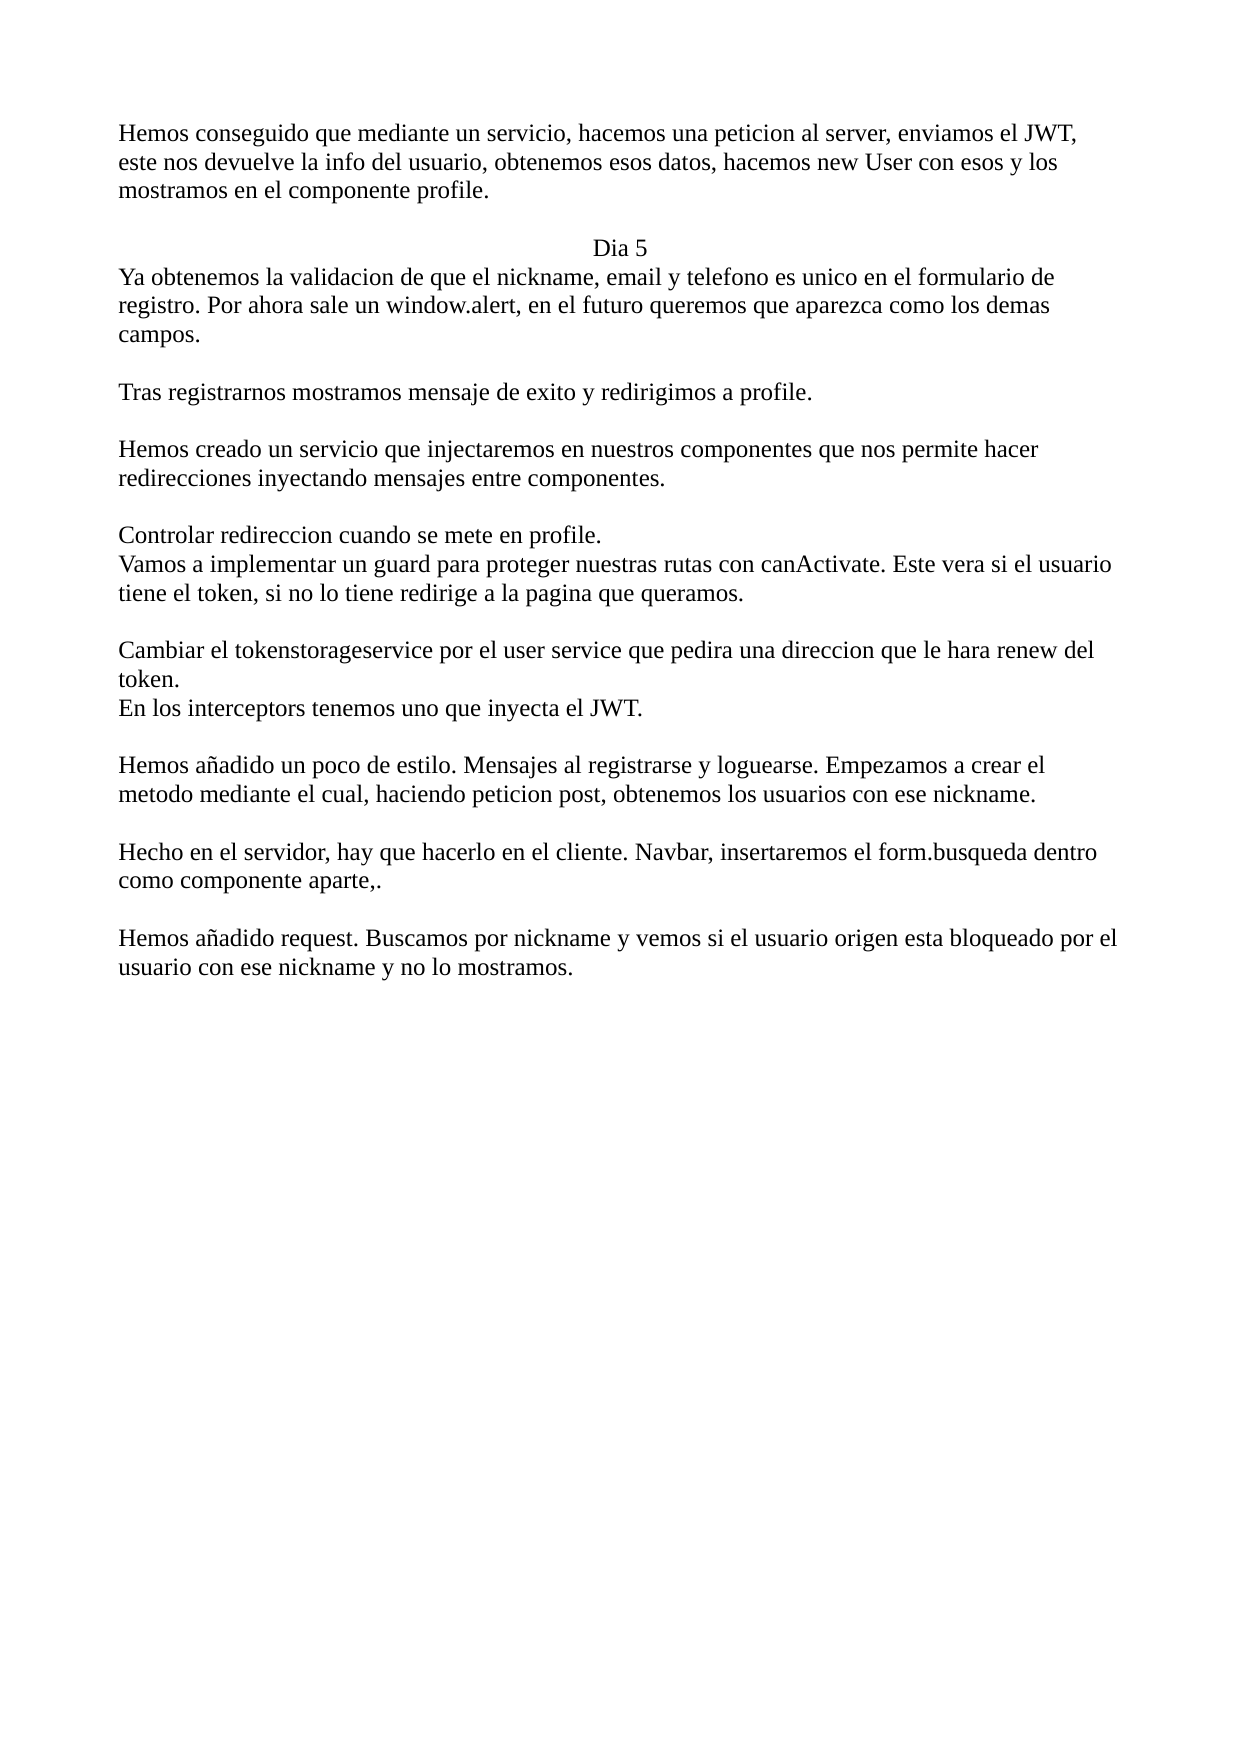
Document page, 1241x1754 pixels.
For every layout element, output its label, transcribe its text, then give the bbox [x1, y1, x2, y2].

text En los interceptors tenemos uno que inyecta el JWT. [118, 693, 1122, 722]
text Ya obtenemos la validacion de que el nickname, email y telefono es unico en el formulario de registro. Por ahora sale un window.alert, en el futuro queremos que aparezca como los demas campos. [118, 262, 1122, 348]
text Hecho en el servidor, hay que hacerlo en el cliente. Navbar, insertaremos el form.busqueda dentro como componente aparte,. [118, 837, 1122, 894]
text Hemos añadido un poco de estilo. Mensajes al registrarse y loguearse. Empezamos a crear el metodo mediante el cual, haciendo peticion post, obtenemos los usuarios con ese nickname. [118, 751, 1122, 808]
text Tras registrarnos mostramos mensaje de exito y redirigimos a profile. [118, 377, 1122, 406]
text Cambiar el tokenstorageservice por el user service que pedira una direccion que le hara renew del token. [118, 636, 1122, 693]
text Controlar redireccion cuando se mete en profile. [118, 521, 1122, 549]
text Dia 5 [118, 233, 1122, 262]
text Vamos a implementar un guard para proteger nuestras rutas con canActivate. Este vera si el usuario tiene el token, si no lo tiene redirige a la pagina que queramos. [118, 549, 1122, 607]
text Hemos creado un servicio que injectaremos en nuestros componentes que nos permite hacer redirecciones inyectando mensajes entre componentes. [118, 434, 1122, 492]
text Hemos añadido request. Buscamos por nickname y vemos si el usuario origen esta bloqueado por el usuario con ese nickname y no lo mostramos. [118, 923, 1122, 981]
text Hemos conseguido que mediante un servicio, hacemos una peticion al server, enviamos el JWT, este nos devuelve la info del usuario, obtenemos esos datos, hacemos new User con esos y los mostramos en el componente profile. [118, 118, 1122, 204]
